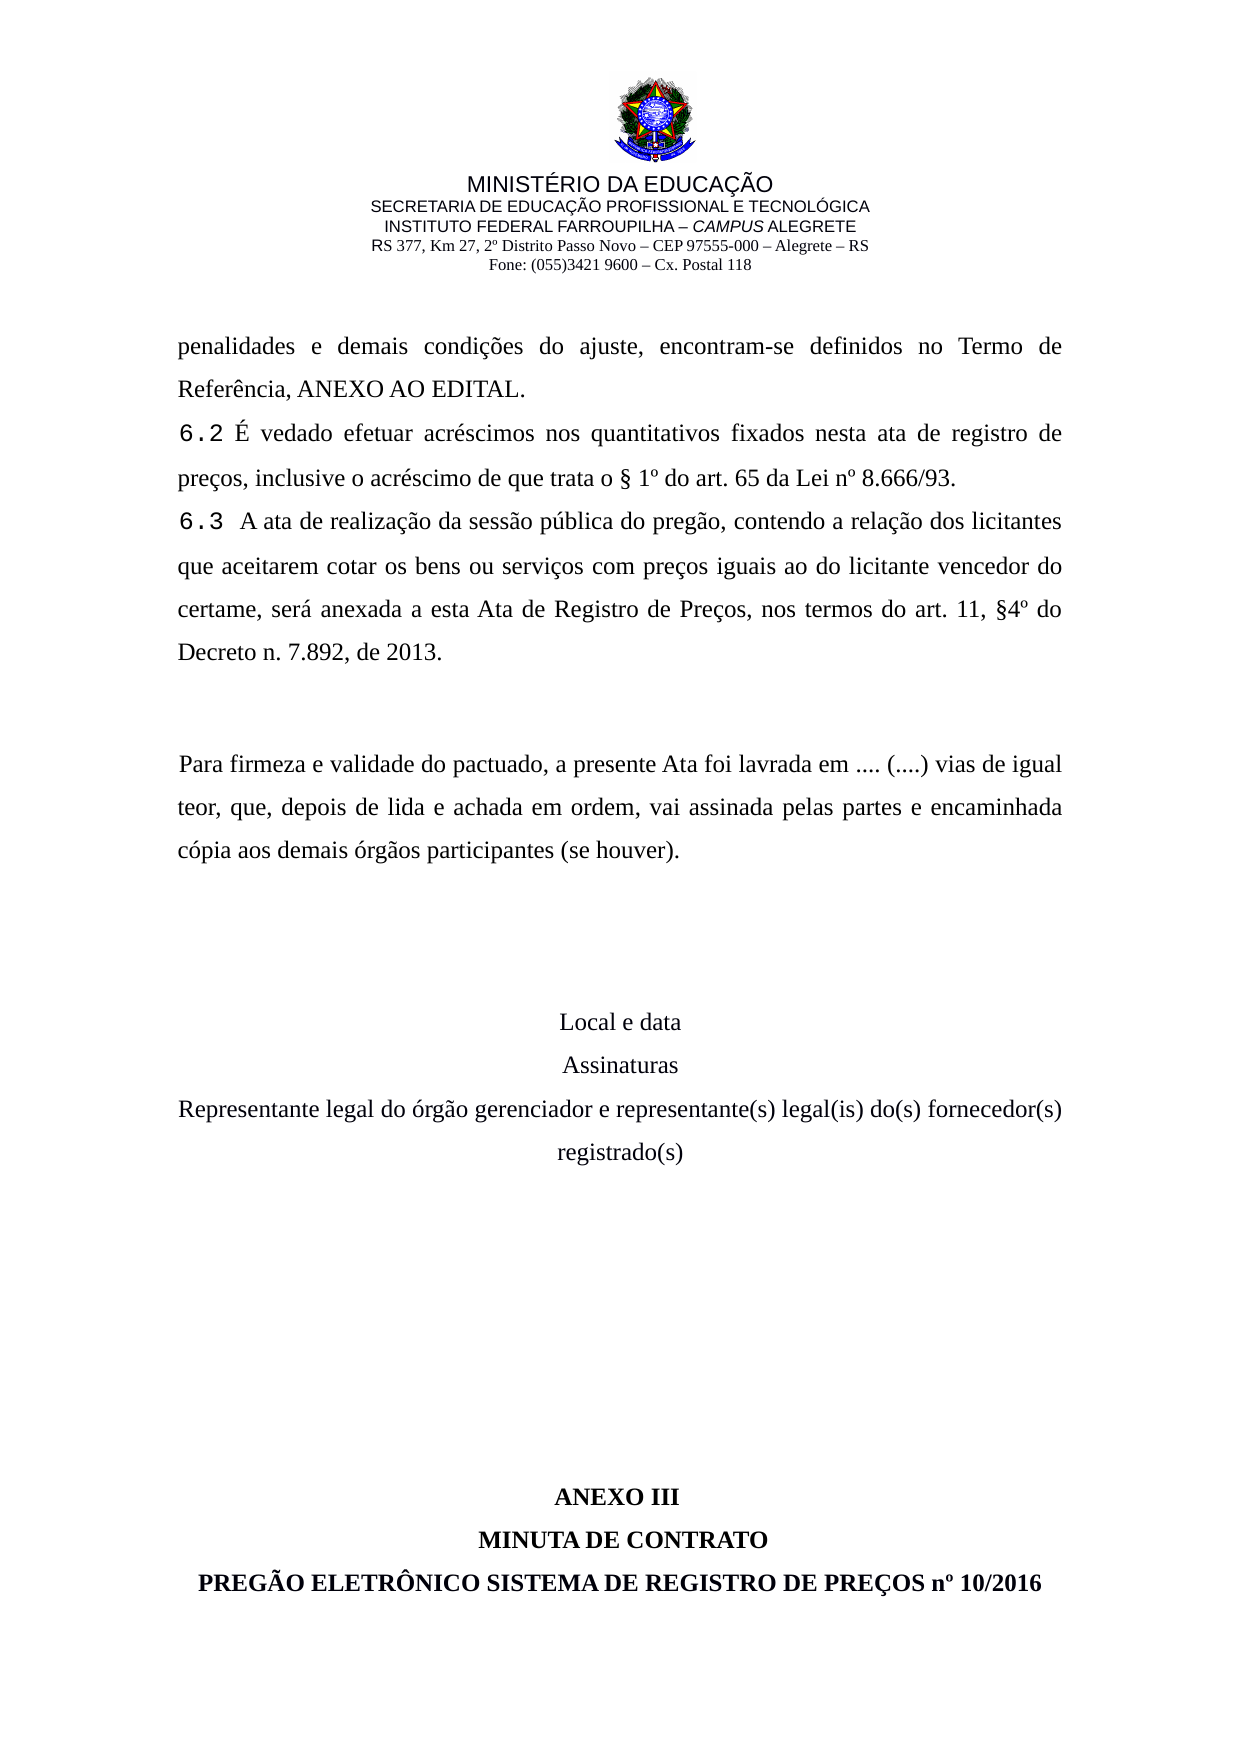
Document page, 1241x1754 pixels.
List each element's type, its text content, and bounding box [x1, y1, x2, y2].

text Assinaturas [177, 1051, 1063, 1079]
text Local e data [177, 1007, 1063, 1036]
picture [608, 71, 697, 163]
text Representante legal do órgão gerenciador e representante(s) legal(is) do(s) fornecedor(s) registrado(s) [177, 1094, 1063, 1166]
text MINUTA DE CONTRATO [177, 1525, 1063, 1554]
text PREGÃO ELETRÔNICO SISTEMA DE REGISTRO DE PREÇOS nº 10/2016 [177, 1568, 1063, 1597]
text penalidades e demais condições do ajuste, encontram-se definidos no Termo de Referência, ANEXO AO EDITAL. [177, 331, 1063, 403]
text 6.3 A ata de realização da sessão pública do pregão, contendo a relação dos licitantes que aceitarem cotar os bens ou serviços com preços iguais ao do licitante vencedor do certame, será anexada a esta Ata de Registro de Preços, nos termos do art. 11, §4º do Decreto n. 7.892, de 2013. [177, 506, 1063, 666]
text Para firmeza e validade do pactuado, a presente Ata foi lavrada em .... (....) vias de igual teor, que, depois de lida e achada em ordem, vai assinada pelas partes e encaminhada cópia aos demais órgãos participantes (se houver). [177, 749, 1063, 864]
text ANEXO III [177, 1482, 1063, 1511]
text 6.2 É vedado efetuar acréscimos nos quantitativos fixados nesta ata de registro de preços, inclusive o acréscimo de que trata o § 1º do art. 65 da Lei nº 8.666/93. [177, 418, 1063, 492]
